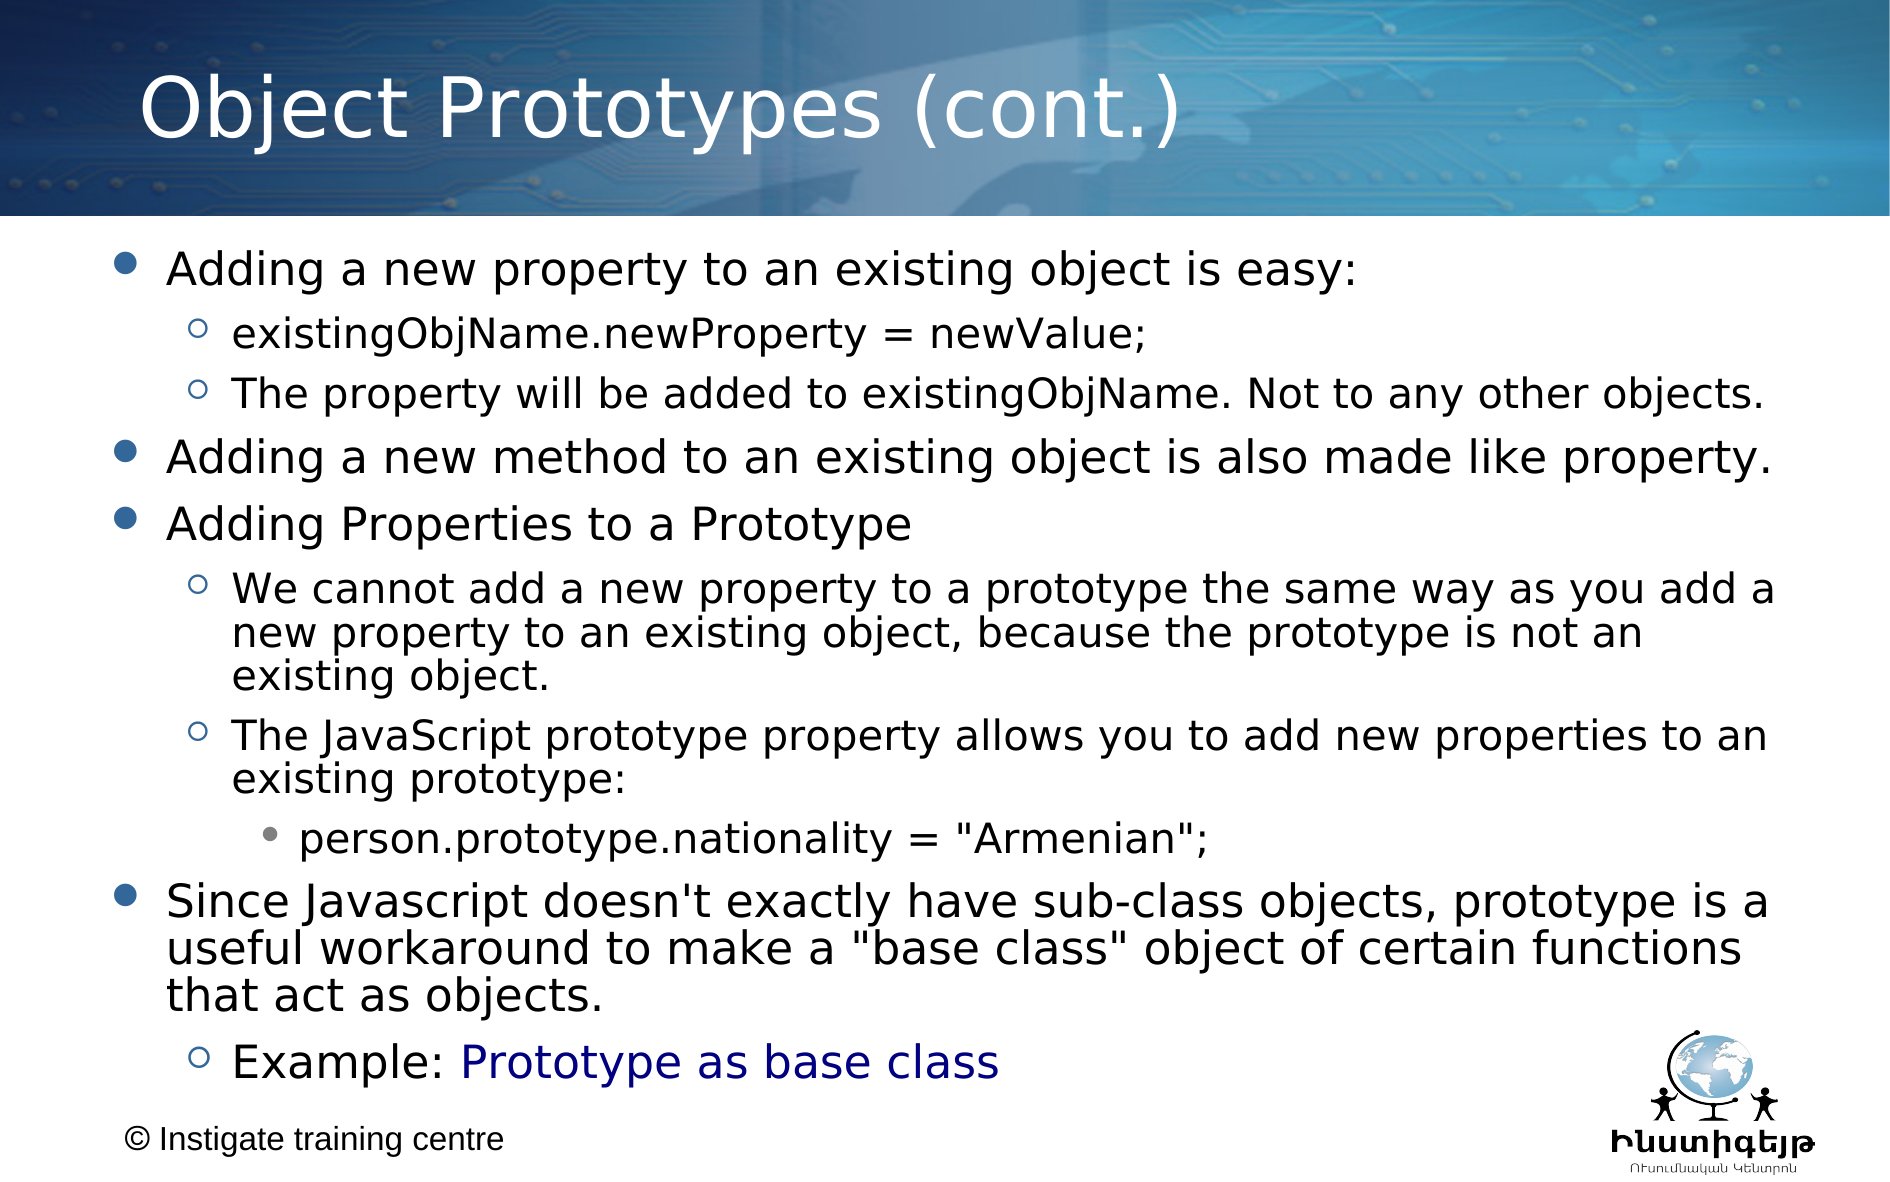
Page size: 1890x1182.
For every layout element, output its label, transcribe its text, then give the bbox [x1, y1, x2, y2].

picture [1612, 1030, 1815, 1175]
list Adding a new property to an existing object is easy: existingObjName.newProperty = newValue; The property will be added to existingObjName. Not to any other objects. Adding a new method to an existing object is also made like property. Adding Properties to a Prototype We cannot add a new property to a prototype the same way as you add a new property to an existing object, because the prototype is not an existing object. The JavaScript prototype property allows you to add new properties to an existing prototype: person.prototype.nationality = "Armenian"; Since Javascript doesn't exactly have sub-class objects, prototype is a useful workaround to make a "base class" object of certain functions that act as objects. Example: Prototype as base class [110, 247, 1801, 275]
text_box Object Prototypes (cont.) [138, 82, 1801, 96]
picture [0, 0, 1890, 216]
